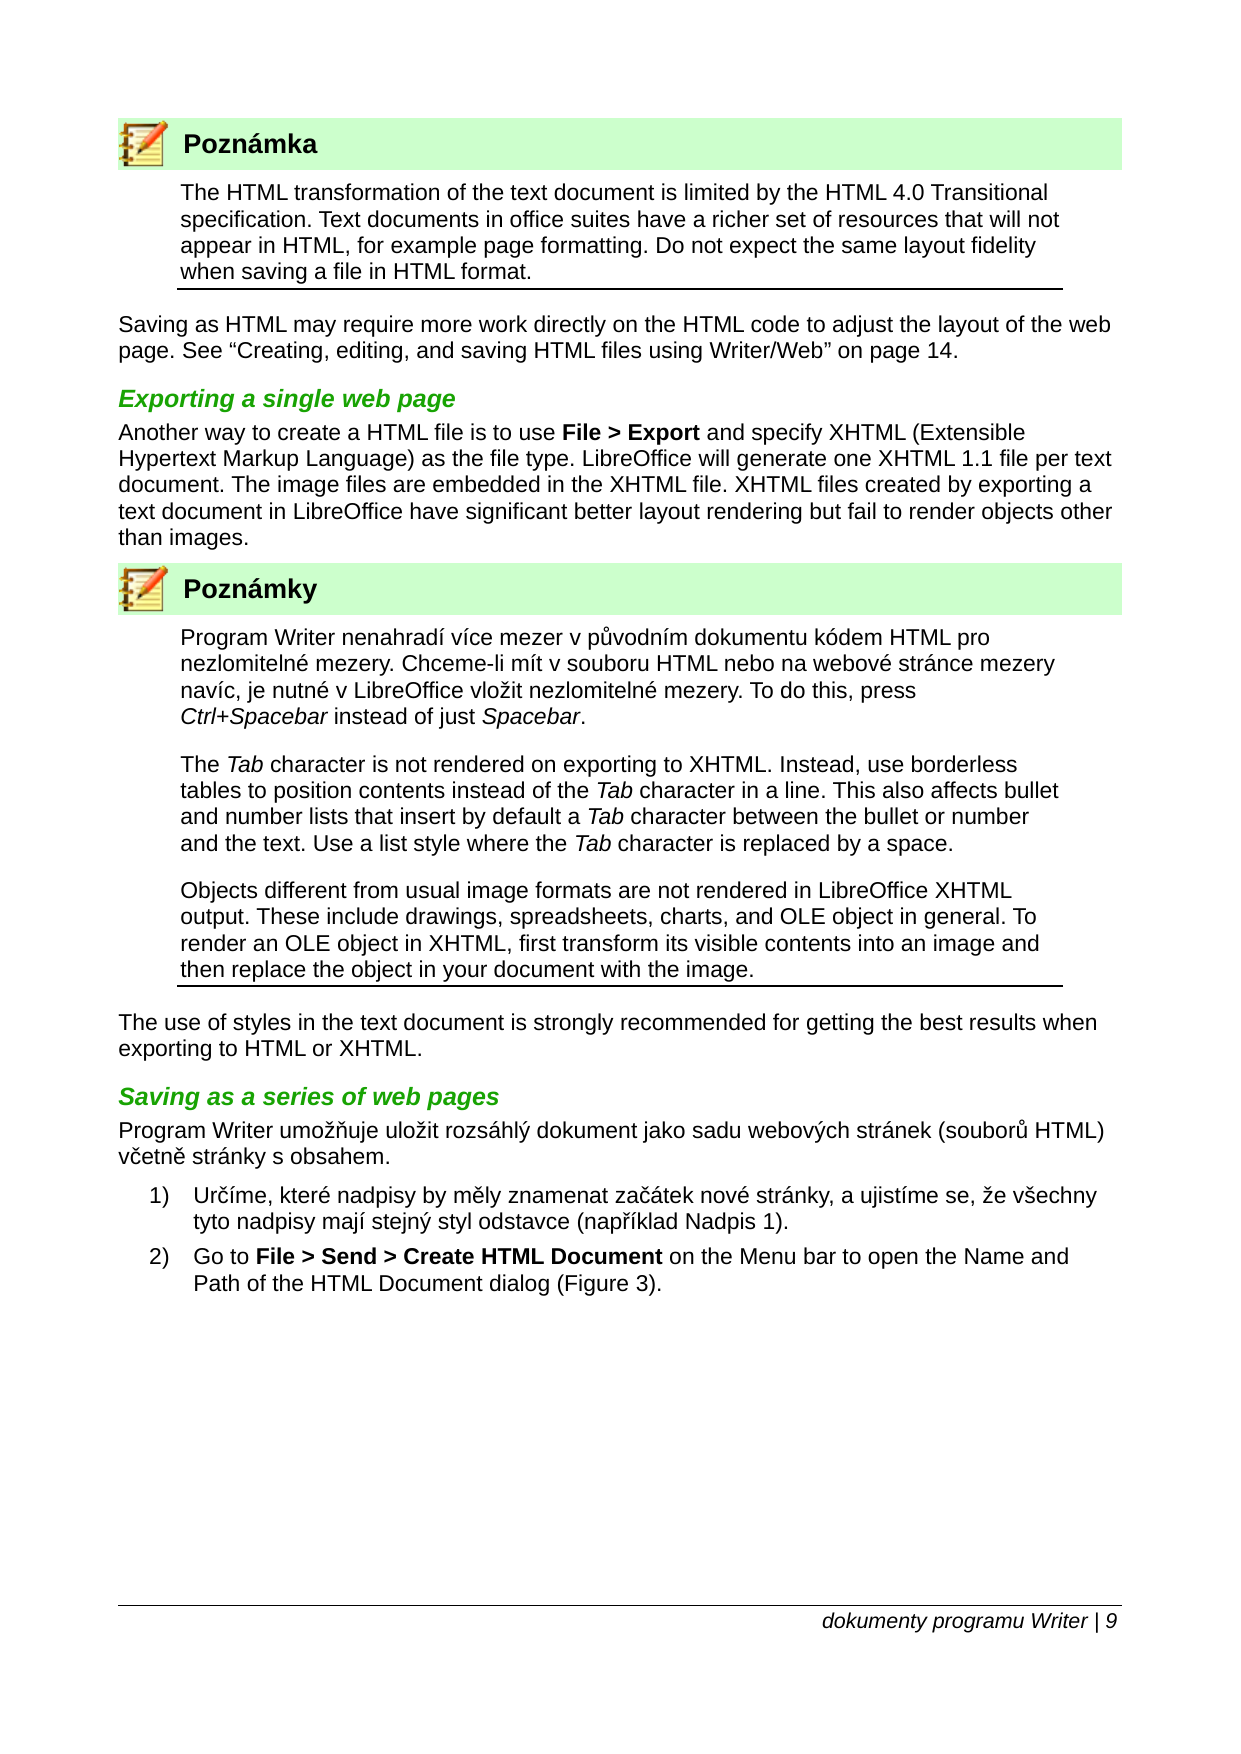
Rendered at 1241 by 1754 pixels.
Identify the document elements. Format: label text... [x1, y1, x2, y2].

text Saving as HTML may require more work directly on the HTML code to adjust the layout of the web page. See “Creating, editing, and saving HTML files using Writer/Web” on page 14. [118, 311, 1122, 363]
text Objects different from usual image formats are not rendered in LibreOffice XHTML output. These include drawings, spreadsheets, charts, and OLE object in general. To render an OLE object in XHTML, first transform its visible contents into an image and then replace the object in your document with the image. [177, 874, 1063, 985]
picture [119, 119, 170, 170]
text The use of styles in the text document is strongly recommended for getting the best results when exporting to HTML or XHTML. [118, 1008, 1122, 1061]
subtitle Saving as a series of web pages [118, 1082, 1122, 1111]
text The HTML transformation of the text document is limited by the HTML 4.0 Transitional specification. Text documents in office suites have a richer set of resources that will not appear in HTML, for example page formatting. Do not expect the same layout fidelity when saving a file in HTML format. [177, 176, 1063, 288]
subtitle Poznámky [118, 563, 1122, 615]
text Another way to create a HTML file is to use File > Export and specify XHTML (Extensible Hypertext Markup Language) as the file type. LibreOffice will generate one XHTML 1.1 file per text document. The image files are embedded in the XHTML file. XHTML files created by exporting a text document in LibreOffice have significant better layout rendering but fail to render objects other than images. [118, 419, 1122, 551]
list Go to File > Send > Create HTML Document on the Menu bar to open the Name and Path of the HTML Document dialog (Figure 3). [169, 1243, 1122, 1296]
picture [119, 564, 170, 615]
text Program Writer umožňuje uložit rozsáhlý dokument jako sadu webových stránek (souborů HTML) včetně stránky s obsahem. [118, 1117, 1122, 1169]
list Určíme, které nadpisy by měly znamenat začátek nové stránky, a ujistíme se, že všechny tyto nadpisy mají stejný styl odstavce (například Nadpis 1). [169, 1182, 1122, 1234]
text Program Writer nenahradí více mezer v původním dokumentu kódem HTML pro nezlomitelné mezery. Chceme-li mít v souboru HTML nebo na webové stránce mezery navíc, je nutné v LibreOffice vložit nezlomitelné mezery. To do this, press Ctrl+Spacebar instead of just Spacebar. [177, 621, 1063, 729]
subtitle Exporting a single web page [118, 384, 1122, 413]
subtitle Poznámka [118, 118, 1122, 170]
text The Tab character is not rendered on exporting to XHTML. Instead, use borderless tables to position contents instead of the Tab character in a line. This also affects bullet and number lists that insert by default a Tab character between the bullet or number and the text. Use a list style where the Tab character is replaced by a space. [177, 747, 1063, 856]
